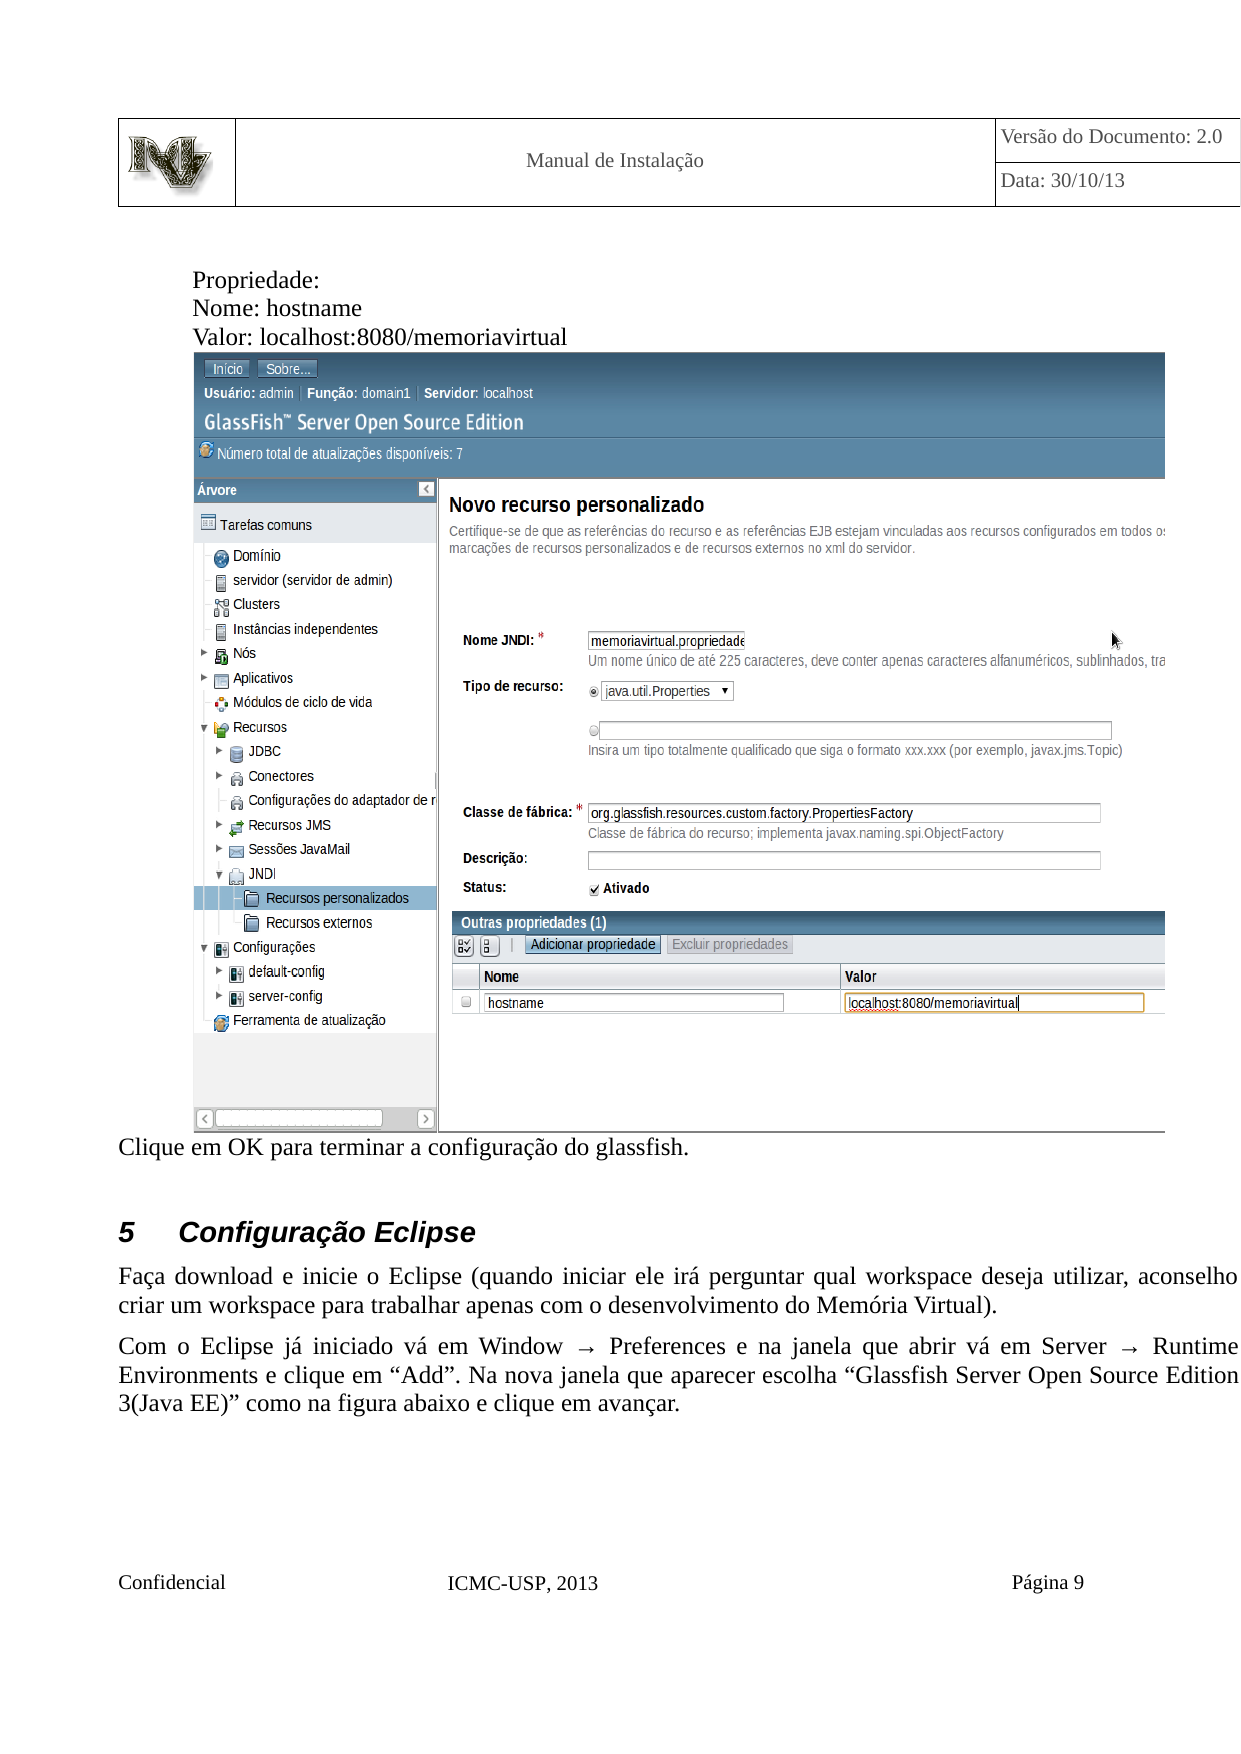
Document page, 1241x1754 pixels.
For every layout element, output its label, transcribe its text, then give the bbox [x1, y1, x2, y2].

picture [123, 125, 214, 200]
text Valor: localhost:8080/memoriavirtual [118, 322, 1240, 351]
text Clique em OK para terminar a configuração do glassfish. [118, 1133, 1240, 1161]
text Com o Eclipse já iniciado vá em Window → Preferences e na janela que abrir vá em Server → Runtime Environments e clique em “Add”. Na nova janela que aparecer escolha “Glassfish Server Open Source Edition 3(Java EE)” como na figura abaixo e clique em avançar. [118, 1331, 1240, 1417]
text Faça download e inicie o Eclipse (quando iniciar ele irá perguntar qual workspace deseja utilizar, aconselho criar um workspace para trabalhar apenas com o desenvolvimento do Memória Virtual). [118, 1261, 1240, 1318]
picture [193, 351, 1165, 1133]
text Nome: hostname [118, 293, 1240, 322]
text Propriedade: [118, 265, 1240, 293]
subtitle Configuração Eclipse [118, 1215, 1240, 1248]
